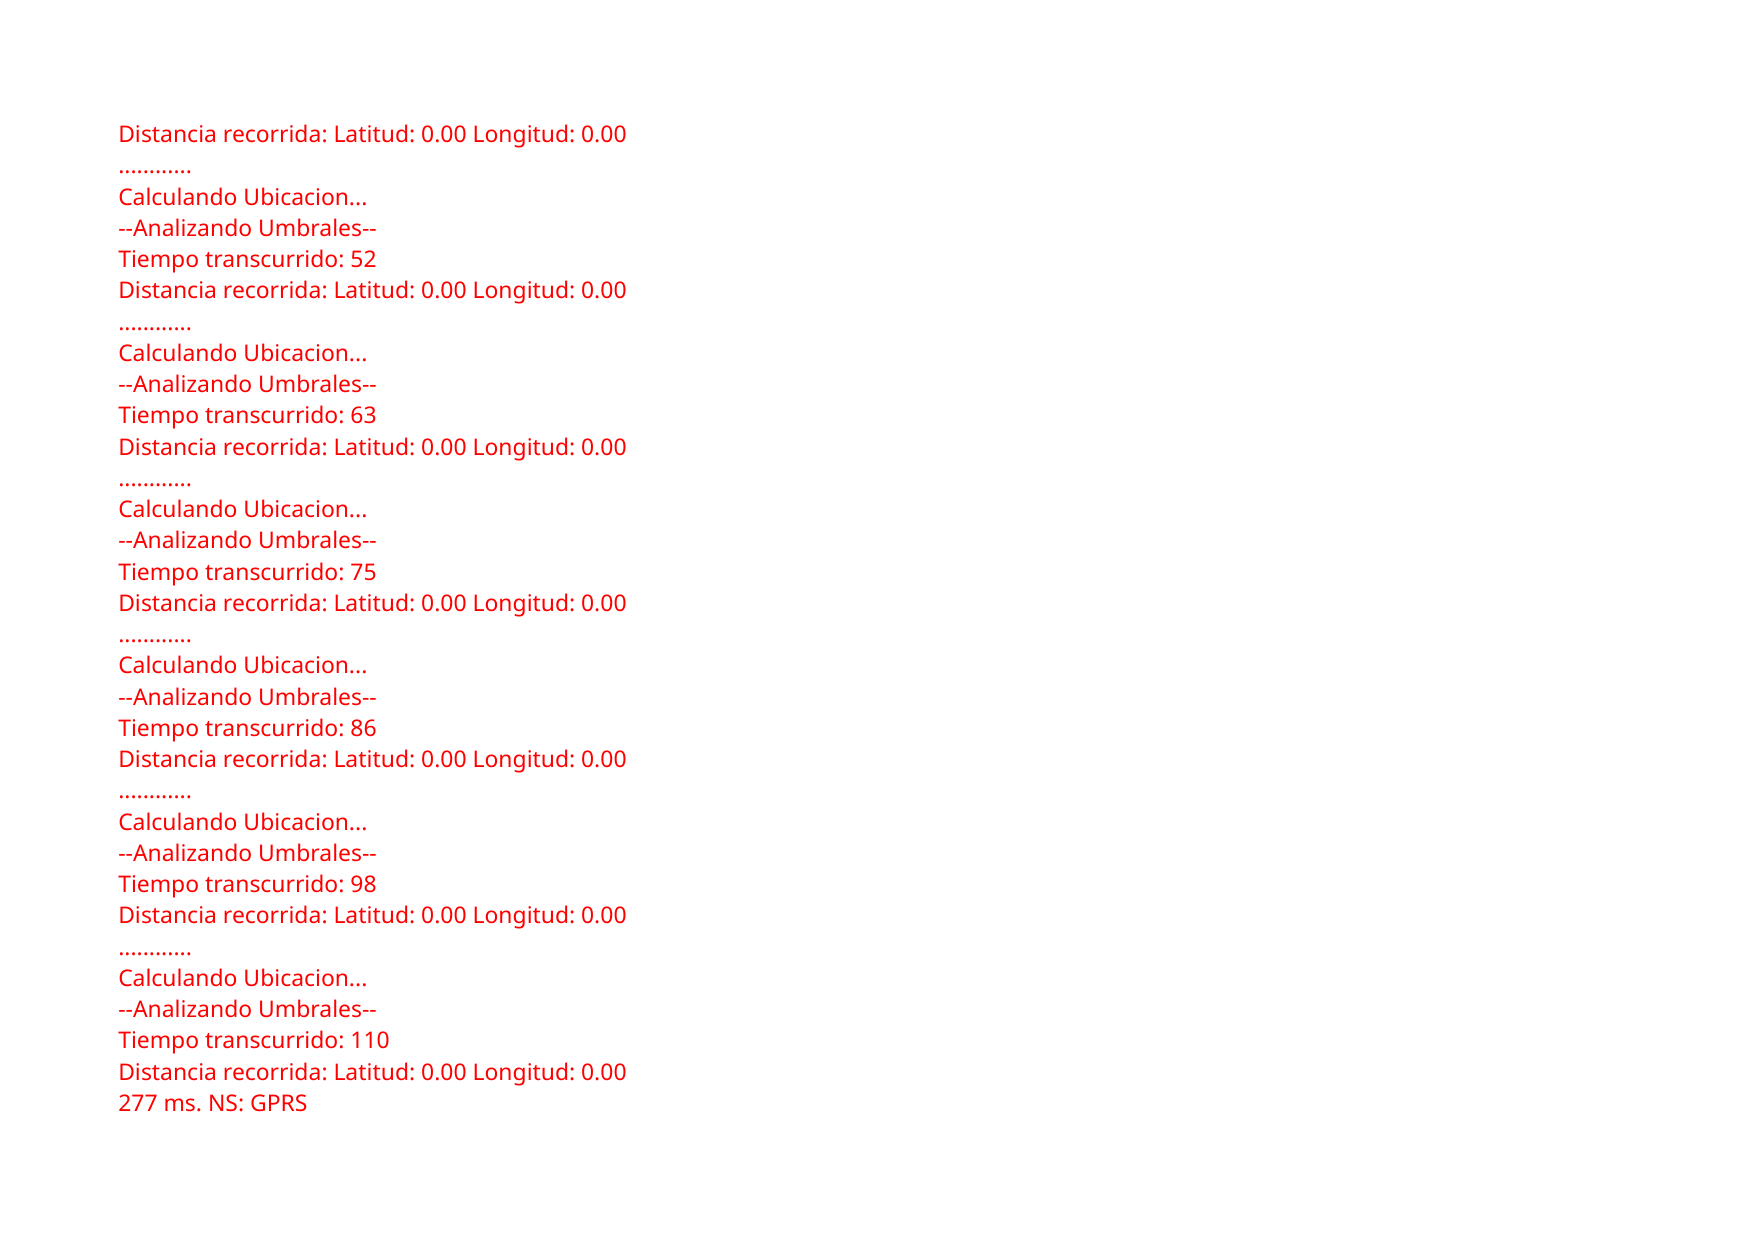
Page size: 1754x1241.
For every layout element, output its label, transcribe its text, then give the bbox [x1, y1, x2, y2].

text Calculando Ubicacion... [118, 962, 1636, 993]
text --Analizando Umbrales-- [118, 368, 1636, 399]
text Distancia recorrida: Latitud: 0.00 Longitud: 0.00 [118, 118, 1636, 149]
text Calculando Ubicacion... [118, 181, 1636, 212]
text --Analizando Umbrales-- [118, 837, 1636, 868]
text Distancia recorrida: Latitud: 0.00 Longitud: 0.00 [118, 1056, 1636, 1087]
text --Analizando Umbrales-- [118, 681, 1636, 712]
text --Analizando Umbrales-- [118, 524, 1636, 556]
text Distancia recorrida: Latitud: 0.00 Longitud: 0.00 [118, 587, 1636, 618]
text Tiempo transcurrido: 110 [118, 1024, 1636, 1056]
text Tiempo transcurrido: 52 [118, 243, 1636, 274]
text ............ [118, 931, 1636, 962]
text Distancia recorrida: Latitud: 0.00 Longitud: 0.00 [118, 274, 1636, 306]
text ............ [118, 774, 1636, 806]
text Tiempo transcurrido: 86 [118, 712, 1636, 743]
text ............ [118, 149, 1636, 181]
text Distancia recorrida: Latitud: 0.00 Longitud: 0.00 [118, 743, 1636, 774]
text ............ [118, 462, 1636, 493]
text --Analizando Umbrales-- [118, 993, 1636, 1024]
text Tiempo transcurrido: 75 [118, 556, 1636, 587]
text ............ [118, 618, 1636, 649]
text Calculando Ubicacion... [118, 337, 1636, 368]
text 277 ms. NS: GPRS [118, 1087, 1636, 1118]
text Calculando Ubicacion... [118, 806, 1636, 837]
text --Analizando Umbrales-- [118, 212, 1636, 243]
text Calculando Ubicacion... [118, 649, 1636, 681]
text Tiempo transcurrido: 63 [118, 399, 1636, 431]
text Tiempo transcurrido: 98 [118, 868, 1636, 899]
text Distancia recorrida: Latitud: 0.00 Longitud: 0.00 [118, 899, 1636, 931]
text Calculando Ubicacion... [118, 493, 1636, 524]
text Distancia recorrida: Latitud: 0.00 Longitud: 0.00 [118, 431, 1636, 462]
text ............ [118, 306, 1636, 337]
